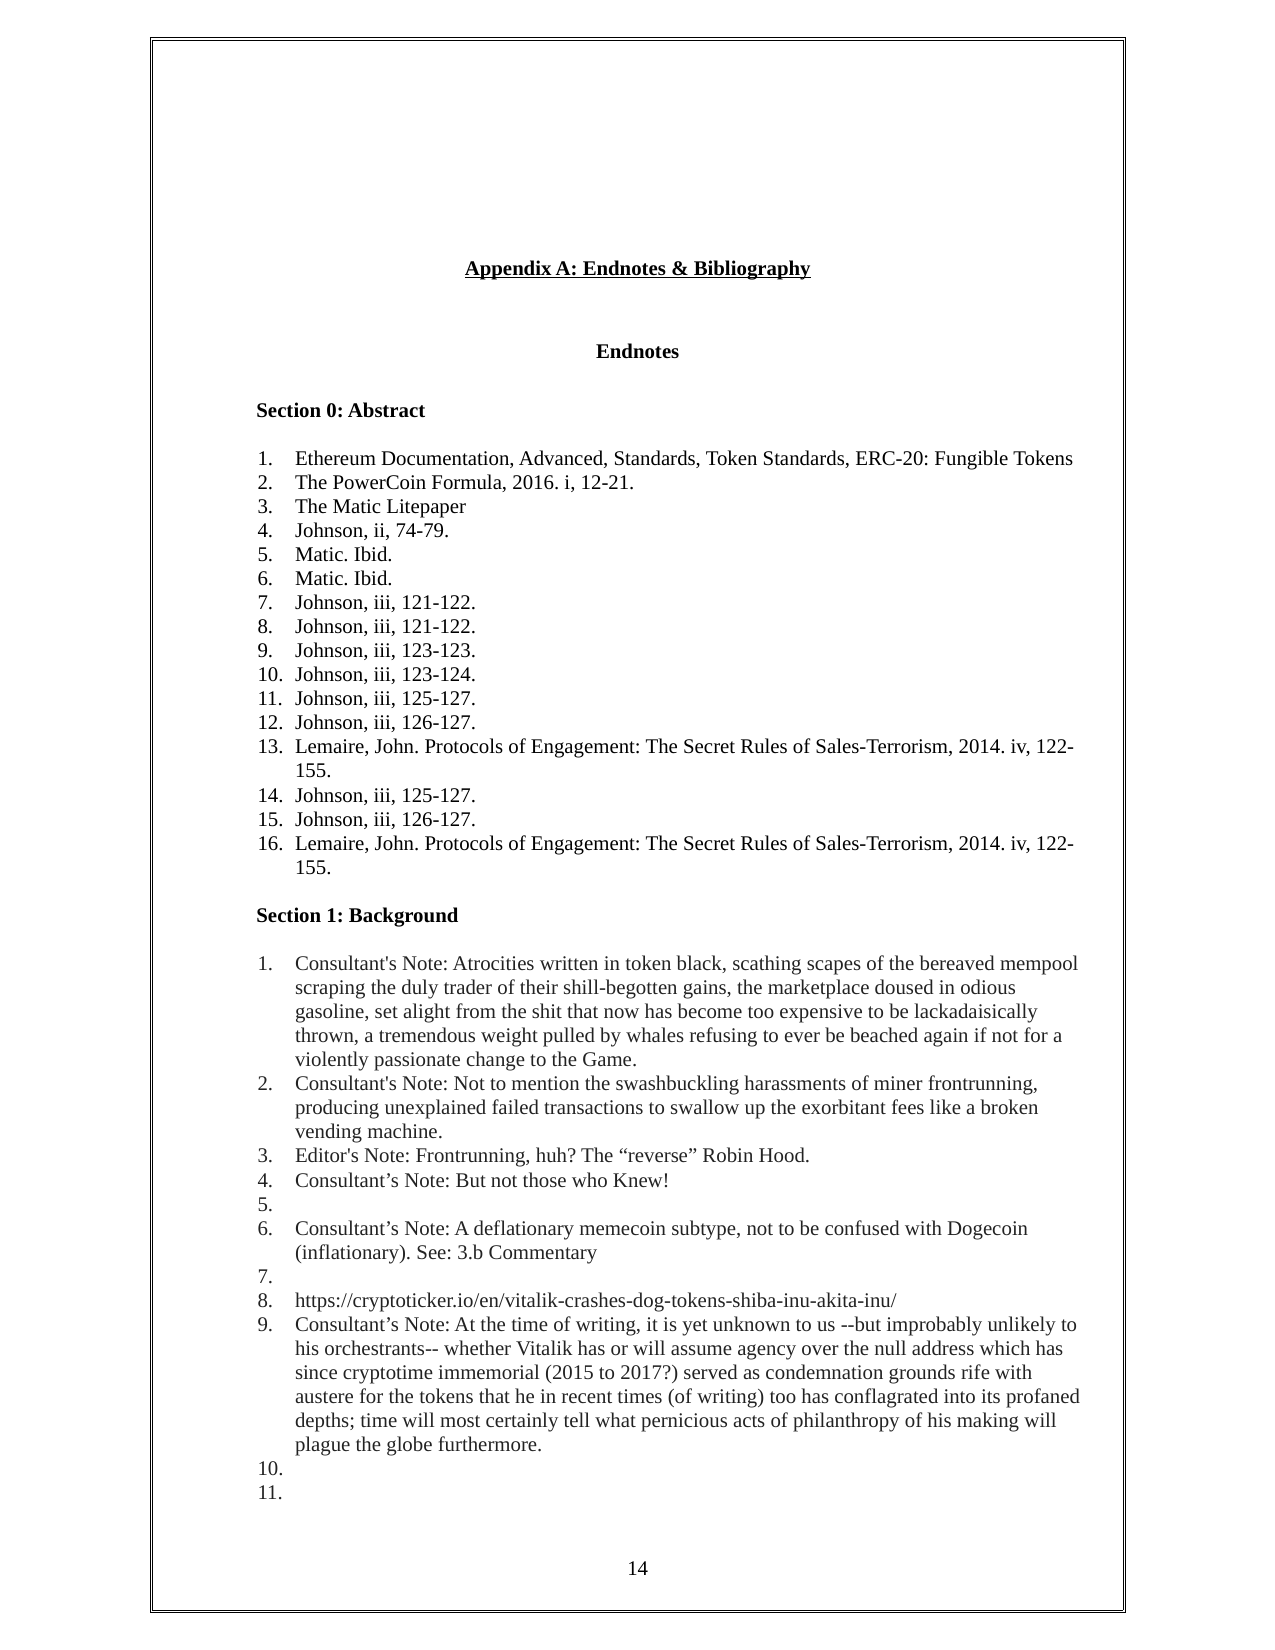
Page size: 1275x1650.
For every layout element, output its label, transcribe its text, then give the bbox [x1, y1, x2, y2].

list Consultant’s Note: But not those who Knew! [257, 1167, 1093, 1192]
list Johnson, iii, 126-127. [257, 807, 1093, 831]
list Johnson, iii, 123-123. [257, 638, 1093, 662]
list Johnson, iii, 126-127. [257, 710, 1093, 734]
list Johnson, iii, 125-127. [257, 686, 1093, 710]
list The Matic Litepaper [257, 494, 1093, 518]
list Johnson, iii, 121-122. [257, 590, 1093, 614]
list Matic. Ibid. [257, 566, 1093, 590]
list Johnson, iii, 123-124. [257, 662, 1093, 686]
list Lemaire, John. Protocols of Engagement: The Secret Rules of Sales-Terrorism, 2014. iv, 122-155. [257, 831, 1093, 879]
list Johnson, ii, 74-79. [257, 518, 1093, 542]
text Section 0: Abstract [256, 397, 1093, 422]
list Johnson, iii, 125-127. [257, 782, 1093, 807]
list Matic. Ibid. [257, 542, 1093, 566]
list Lemaire, John. Protocols of Engagement: The Secret Rules of Sales-Terrorism, 2014. iv, 122-155. [257, 734, 1093, 782]
list Ethereum Documentation, Advanced, Standards, Token Standards, ERC-20: Fungible Tokens [257, 446, 1093, 470]
list Consultant's Note: Not to mention the swashbuckling harassments of miner frontrunning, producing unexplained failed transactions to swallow up the exorbitant fees like a broken vending machine. [257, 1071, 1093, 1143]
list Consultant’s Note: A deflationary memecoin subtype, not to be confused with Dogecoin (inflationary). See: 3.b Commentary [257, 1216, 1093, 1264]
list Editor's Note: Frontrunning, huh? The “reverse” Robin Hood. [257, 1143, 1093, 1167]
list Consultant’s Note: At the time of writing, it is yet unknown to us --but improbably unlikely to his orchestrants-- whether Vitalik has or will assume agency over the null address which has since cryptotime immemorial (2015 to 2017?) served as condemnation grounds rife with austere for the tokens that he in recent times (of writing) too has conflagrated into its profaned depths; time will most certainly tell what pernicious acts of philanthropy of his making will plague the globe furthermore. [257, 1312, 1093, 1456]
list https://cryptoticker.io/en/vitalik-crashes-dog-tokens-shiba-inu-akita-inu/ [257, 1288, 1093, 1312]
list Consultant's Note: Atrocities written in token black, scathing scapes of the bereaved mempool scraping the duly trader of their shill-begotten gains, the marketplace doused in odious gasoline, set alight from the shit that now has become too expensive to be lackadaisically thrown, a tremendous weight pulled by whales refusing to ever be beached again if not for a violently passionate change to the Game. [257, 951, 1093, 1071]
subtitle Appendix A: Endnotes & Bibliography [182, 256, 1093, 280]
text Section 1: Background [256, 903, 1093, 927]
text Endnotes [182, 339, 1093, 363]
list Johnson, iii, 121-122. [257, 614, 1093, 638]
list The PowerCoin Formula, 2016. i, 12-21. [257, 470, 1093, 494]
